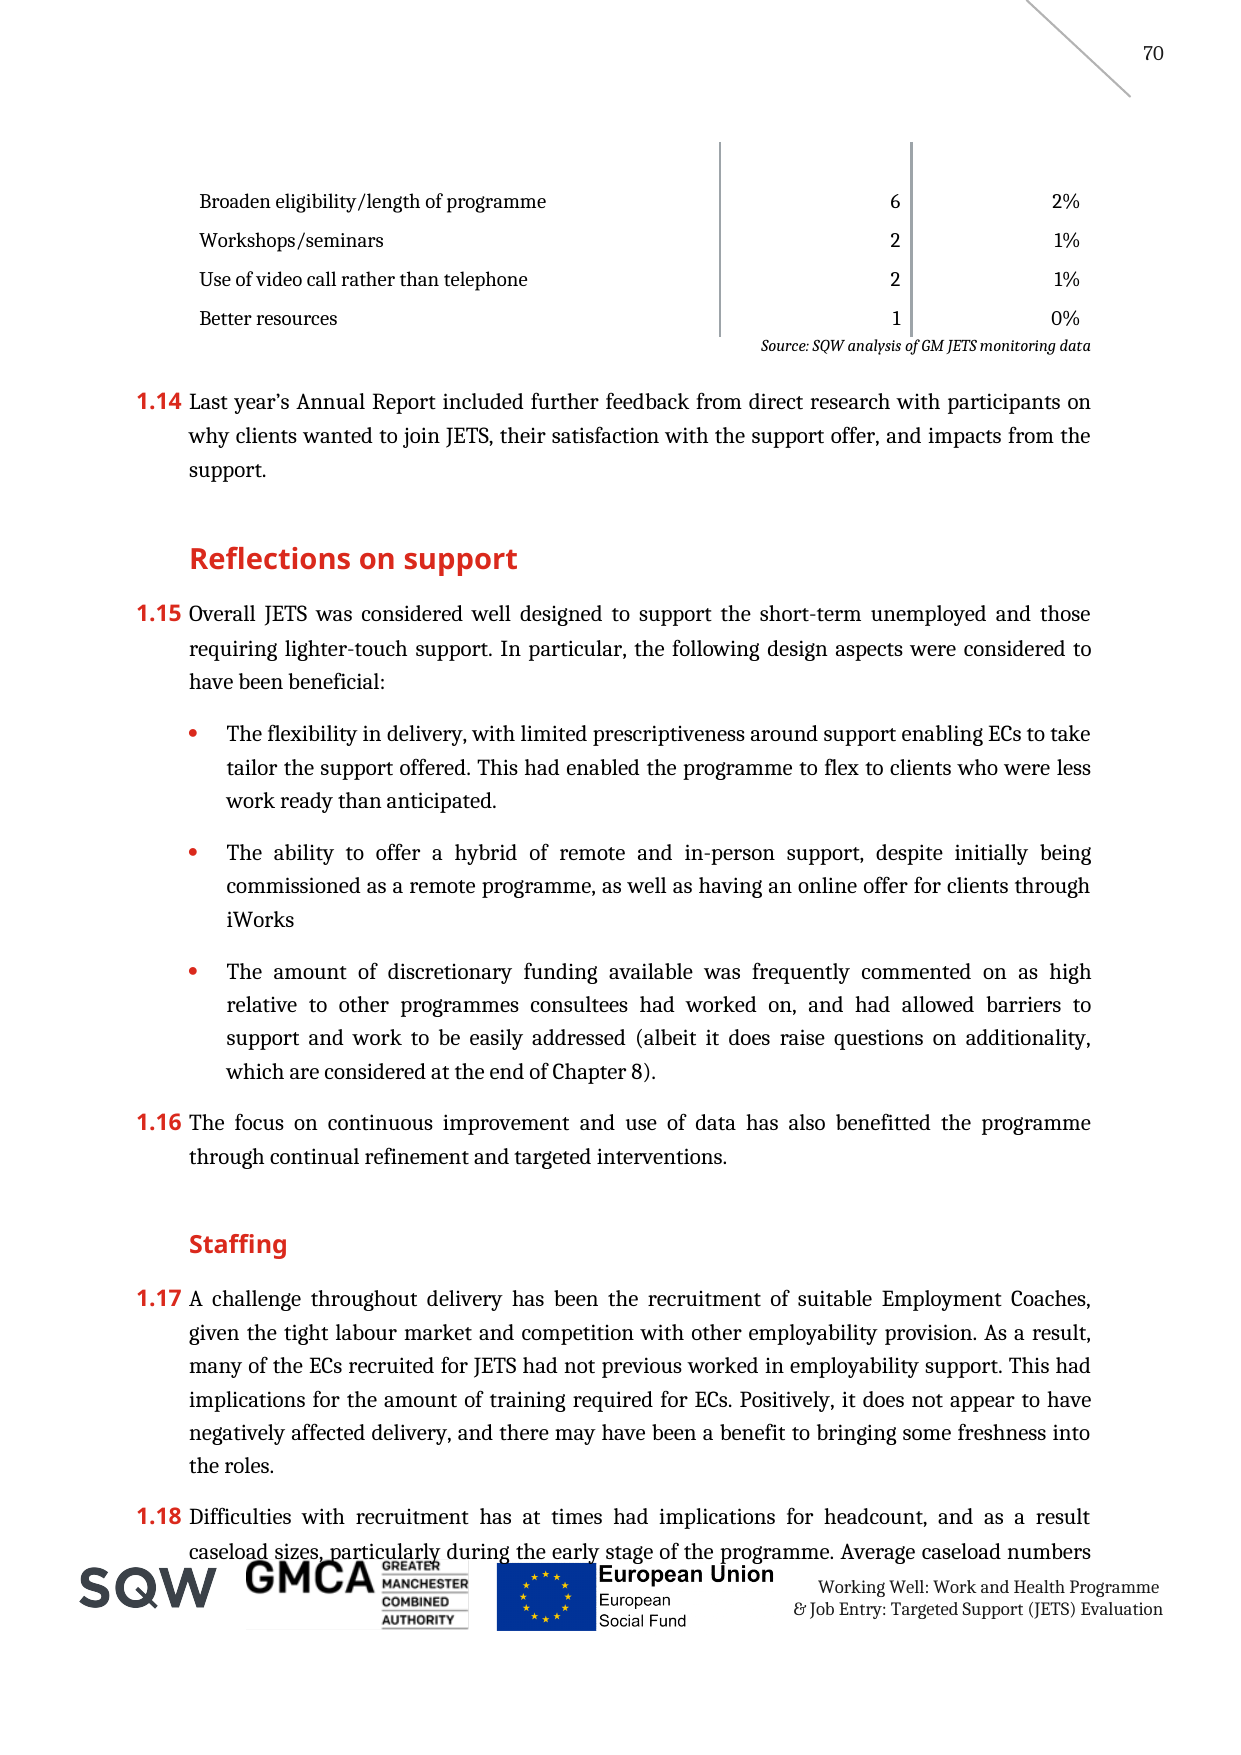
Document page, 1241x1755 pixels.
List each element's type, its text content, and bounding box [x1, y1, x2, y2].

list Difficulties with recruitment has at times had implications for headcount, and as a result caseload sizes, particularly during the early stage of the programme. Average caseload numbers [136, 1498, 1093, 1565]
text Source: SQW analysis of GM JETS monitoring data [189, 337, 1093, 356]
table_header Feedback [188, 142, 719, 181]
table_cell 2 [721, 259, 910, 298]
table_cell Workshops/seminars [188, 220, 719, 259]
table_header % of responses [913, 142, 1092, 181]
table_cell 1% [913, 259, 1092, 298]
list Last year’s Annual Report included further feedback from direct research with participants on why clients wanted to join JETS, their satisfaction with the support offer, and impacts from the support. [136, 383, 1093, 483]
subtitle Reflections on support [189, 539, 1093, 577]
list A challenge throughout delivery has been the recruitment of suitable Employment Coaches, given the tight labour market and competition with other employability provision. As a result, many of the ECs recruited for JETS had not previous worked in employability support. This had implications for the amount of training required for ECs. Positively, it does not appear to have negatively affected delivery, and there may have been a benefit to bringing some freshness into the roles. [136, 1279, 1093, 1479]
table_cell Better resources [188, 298, 719, 337]
table_cell 0% [913, 298, 1092, 337]
table_cell 1 [721, 298, 910, 337]
list Overall JETS was considered well designed to support the short-term unemployed and those requiring lighter-touch support. In particular, the following design aspects were considered to have been beneficial: [136, 595, 1093, 695]
table_cell 2 [721, 220, 910, 259]
subtitle Staffing [189, 1227, 1093, 1261]
list The focus on continuous improvement and use of data has also benefitted the programme through continual refinement and targeted interventions. [136, 1104, 1093, 1170]
list The ability to offer a hybrid of remote and in-person support, despite initially being commissioned as a remote programme, as well as having an online offer for clients through iWorks [189, 833, 1093, 933]
table_cell 6 [721, 181, 910, 220]
table_header No. of responses [721, 142, 910, 181]
table_cell 1% [913, 220, 1092, 259]
list The amount of discretionary funding available was frequently commented on as high relative to other programmes consultees had worked on, and had allowed barriers to support and work to be easily addressed (albeit it does raise questions on additionality, which are considered at the end of Chapter 8). [189, 952, 1093, 1085]
table_cell Use of video call rather than telephone [188, 259, 719, 298]
table_cell 2% [913, 181, 1092, 220]
table_cell Broaden eligibility/length of programme [188, 181, 719, 220]
list The flexibility in delivery, with limited prescriptiveness around support enabling ECs to take tailor the support offered. This had enabled the programme to flex to clients who were less work ready than anticipated. [189, 714, 1093, 814]
